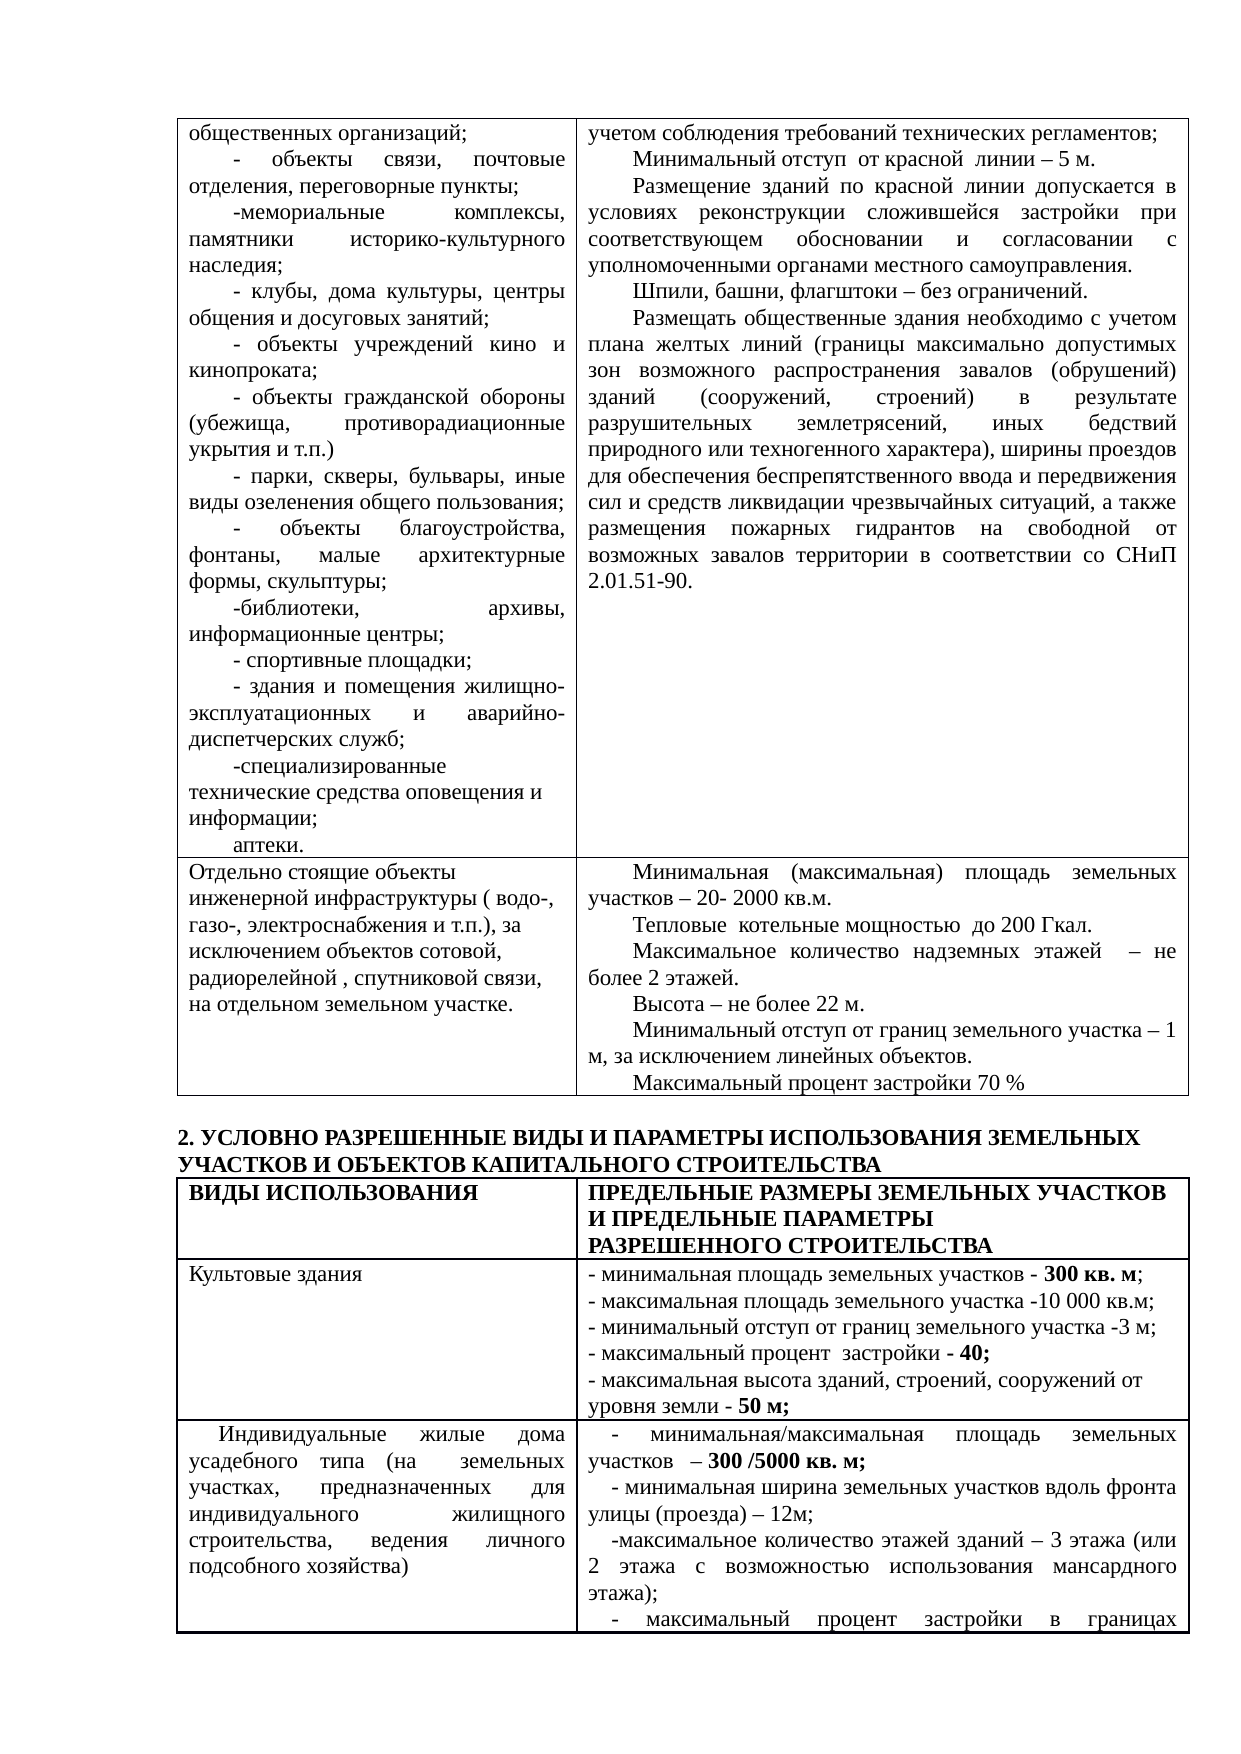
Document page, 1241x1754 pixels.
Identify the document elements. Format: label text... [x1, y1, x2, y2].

text 2. УСЛОВНО РАЗРЕШЕННЫЕ ВИДЫ И ПАРАМЕТРЫ ИСПОЛЬЗОВАНИЯ ЗЕМЕЛЬНЫХ УЧАСТКОВ И ОБЪЕКТОВ КАПИТАЛЬНОГО СТРОИТЕЛЬСТВА [177, 1124, 1181, 1177]
table_cell Индивидуальные жилые дома усадебного типа (на земельных участках, предназначенных для индивидуального жилищного строительства, ведения личного подсобного хозяйства) [178, 1421, 576, 1631]
table_cell Культовые здания [178, 1260, 576, 1418]
table_cell учетом соблюдения требований технических регламентов; Минимальный отступ от красной линии – 5 м. Размещение зданий по красной линии допускается в условиях реконструкции сложившейся застройки при соответствующем обосновании и согласовании с уполномоченными органами местного самоуправления. Шпили, башни, флагштоки – без ограничений. Размещать общественные здания необходимо с учетом плана желтых линий (границы максимально допустимых зон возможного распространения завалов (обрушений) зданий (сооружений, строений) в результате разрушительных землетрясений, иных бедствий природного или техногенного характера), ширины проездов для обеспечения беспрепятственного ввода и передвижения сил и средств ликвидации чрезвычайных ситуаций, а также размещения пожарных гидрантов на свободной от возможных завалов территории в соответствии со СНиП 2.01.51-90. [577, 119, 1188, 857]
table_cell Отдельно стоящие объекты инженерной инфраструктуры ( водо-, газо-, электроснабжения и т.п.), за исключением объектов сотовой, радиорелейной , спутниковой связи, на отдельном земельном участке. [178, 858, 576, 1095]
table_cell - минимальная площадь земельных участков - 300 кв. м; - максимальная площадь земельного участка -10 000 кв.м; - минимальный отступ от границ земельного участка -3 м; - максимальный процент застройки - 40; - максимальная высота зданий, строений, сооружений от уровня земли - 50 м; [578, 1260, 1188, 1418]
table_header ВИДЫ ИСПОЛЬЗОВАНИЯ [178, 1179, 576, 1258]
table_cell - минимальная/максимальная площадь земельных участков – 300 /5000 кв. м; - минимальная ширина земельных участков вдоль фронта улицы (проезда) – 12м; -максимальное количество этажей зданий – 3 этажа (или 2 этажа с возможностью использования мансардного этажа); - максимальный процент застройки в границах [578, 1421, 1188, 1631]
table_cell Минимальная (максимальная) площадь земельных участков – 20- 2000 кв.м. Тепловые котельные мощностью до 200 Гкал. Максимальное количество надземных этажей – не более 2 этажей. Высота – не более 22 м. Минимальный отступ от границ земельного участка – 1 м, за исключением линейных объектов. Максимальный процент застройки 70 % [577, 858, 1188, 1095]
table_header ПРЕДЕЛЬНЫЕ РАЗМЕРЫ ЗЕМЕЛЬНЫХ УЧАСТКОВ И ПРЕДЕЛЬНЫЕ ПАРАМЕТРЫ РАЗРЕШЕННОГО СТРОИТЕЛЬСТВА [578, 1179, 1188, 1258]
table_cell общественных организаций; - объекты связи, почтовые отделения, переговорные пункты; -мемориальные комплексы, памятники историко-культурного наследия; - клубы, дома культуры, центры общения и досуговых занятий; - объекты учреждений кино и кинопроката; - объекты гражданской обороны (убежища, противорадиационные укрытия и т.п.) - парки, скверы, бульвары, иные виды озеленения общего пользования; - объекты благоустройства, фонтаны, малые архитектурные формы, скульптуры; -библиотеки, архивы, информационные центры; - спортивные площадки; - здания и помещения жилищно-эксплуатационных и аварийно-диспетчерских служб; -специализированные технические средства оповещения и информации; аптеки. [178, 119, 576, 857]
